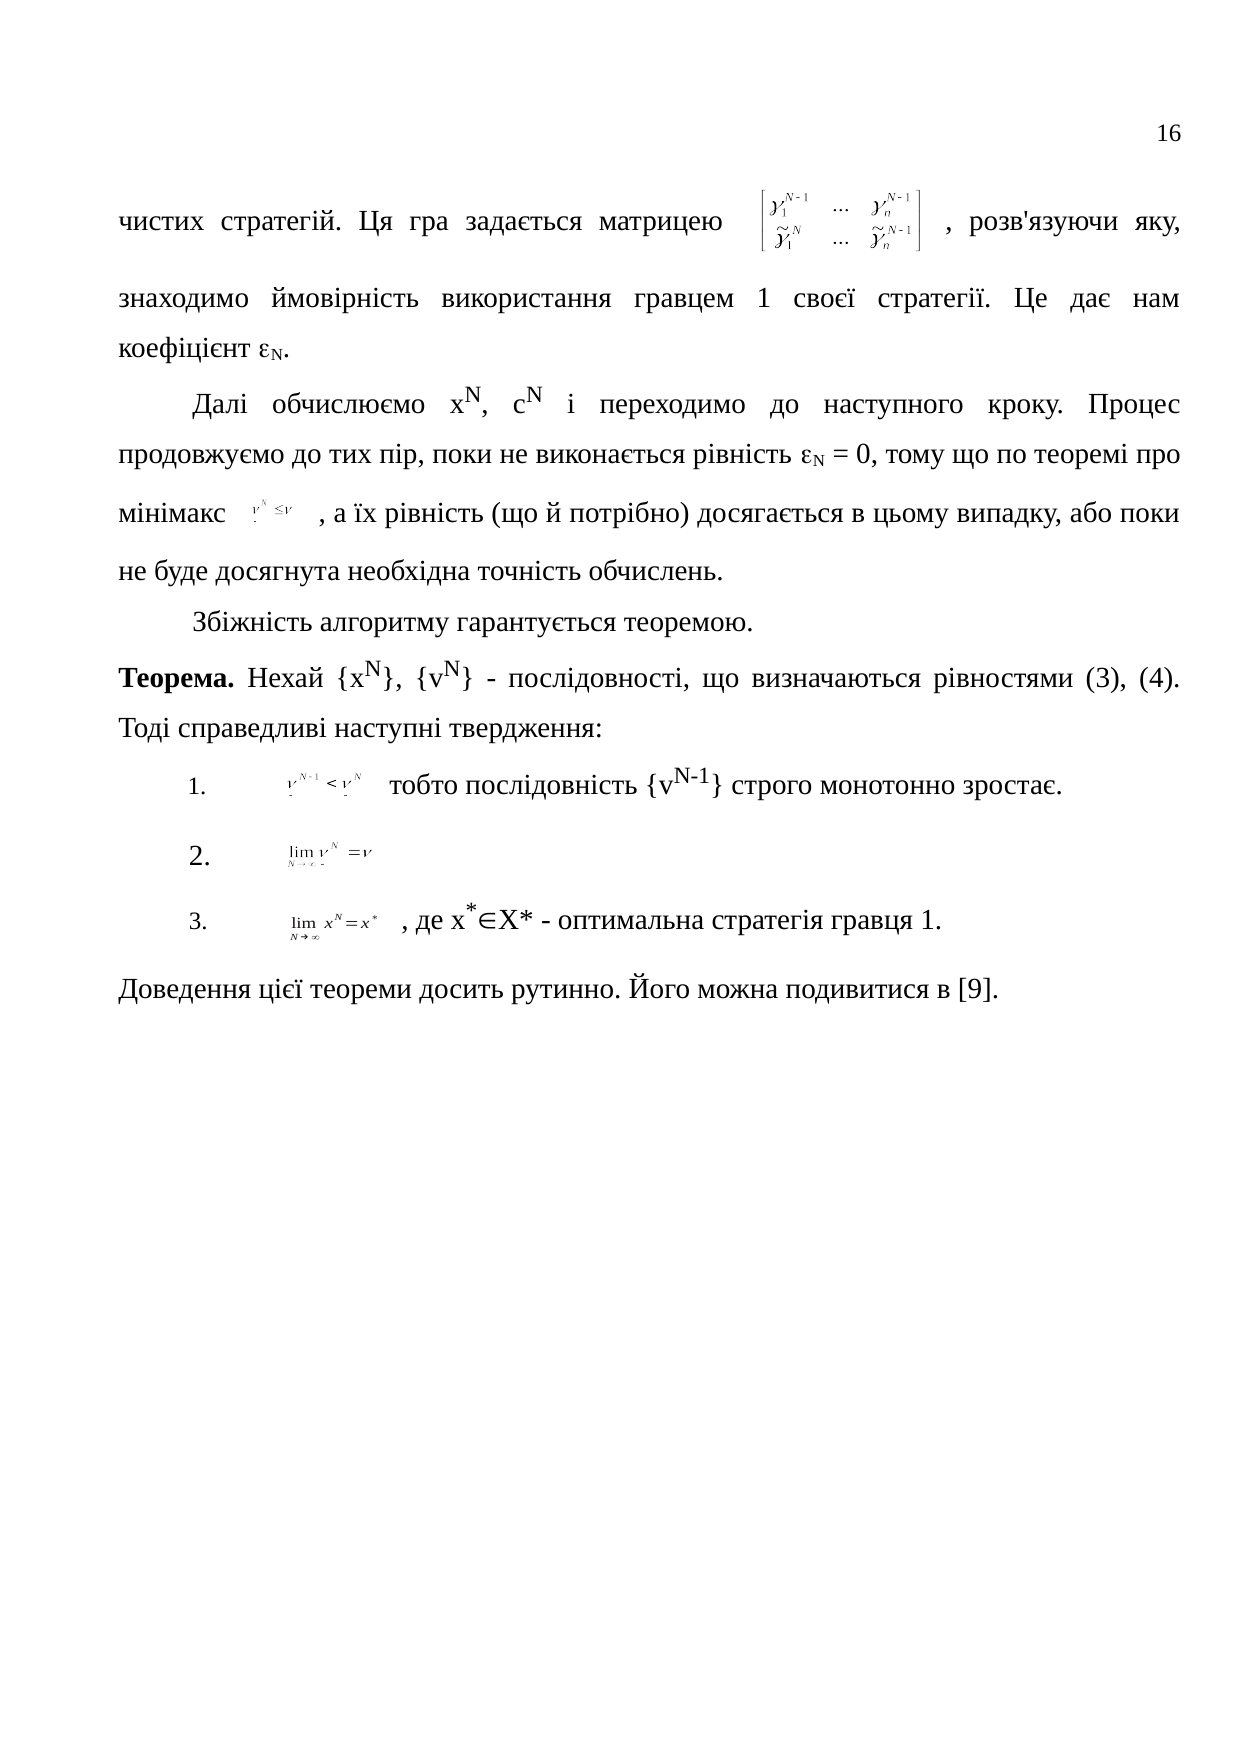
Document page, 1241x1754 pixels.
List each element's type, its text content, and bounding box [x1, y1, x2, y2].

list тобто послідовність {vN-1} строго монотонно зростає. [118, 760, 1181, 810]
text Далі обчислюємо xN, сN і переходимо до наступного кроку. Процес продовжуємо до тих пір, поки не виконається рівність N = 0, тому що по теоремі про мінімакс , а їх рівність (що й потрібно) досягається в цьому випадку, або поки не буде досягнута необхідна точність обчислень. [118, 381, 1181, 587]
list Доведення цієї теореми досить рутинно. Його можна подивитися в [9]. [118, 971, 1181, 1004]
text чистих стратегій. Ця гра задається матрицею , розв'язуючи яку, знаходимо ймовірність використання гравцем 1 своєї стратегії. Це дає нам коефіцієнт N. [118, 177, 1181, 364]
text Збіжність алгоритму гарантується теоремою. [118, 604, 1181, 637]
text Теорема. Нехай {xN}, {vN} - послідовності, що визначаються рівностями (3), (4). Тоді справедливі наступні твердження: [118, 654, 1181, 744]
list , де x*X* - оптимальна стратегія гравця 1. [118, 896, 1181, 951]
